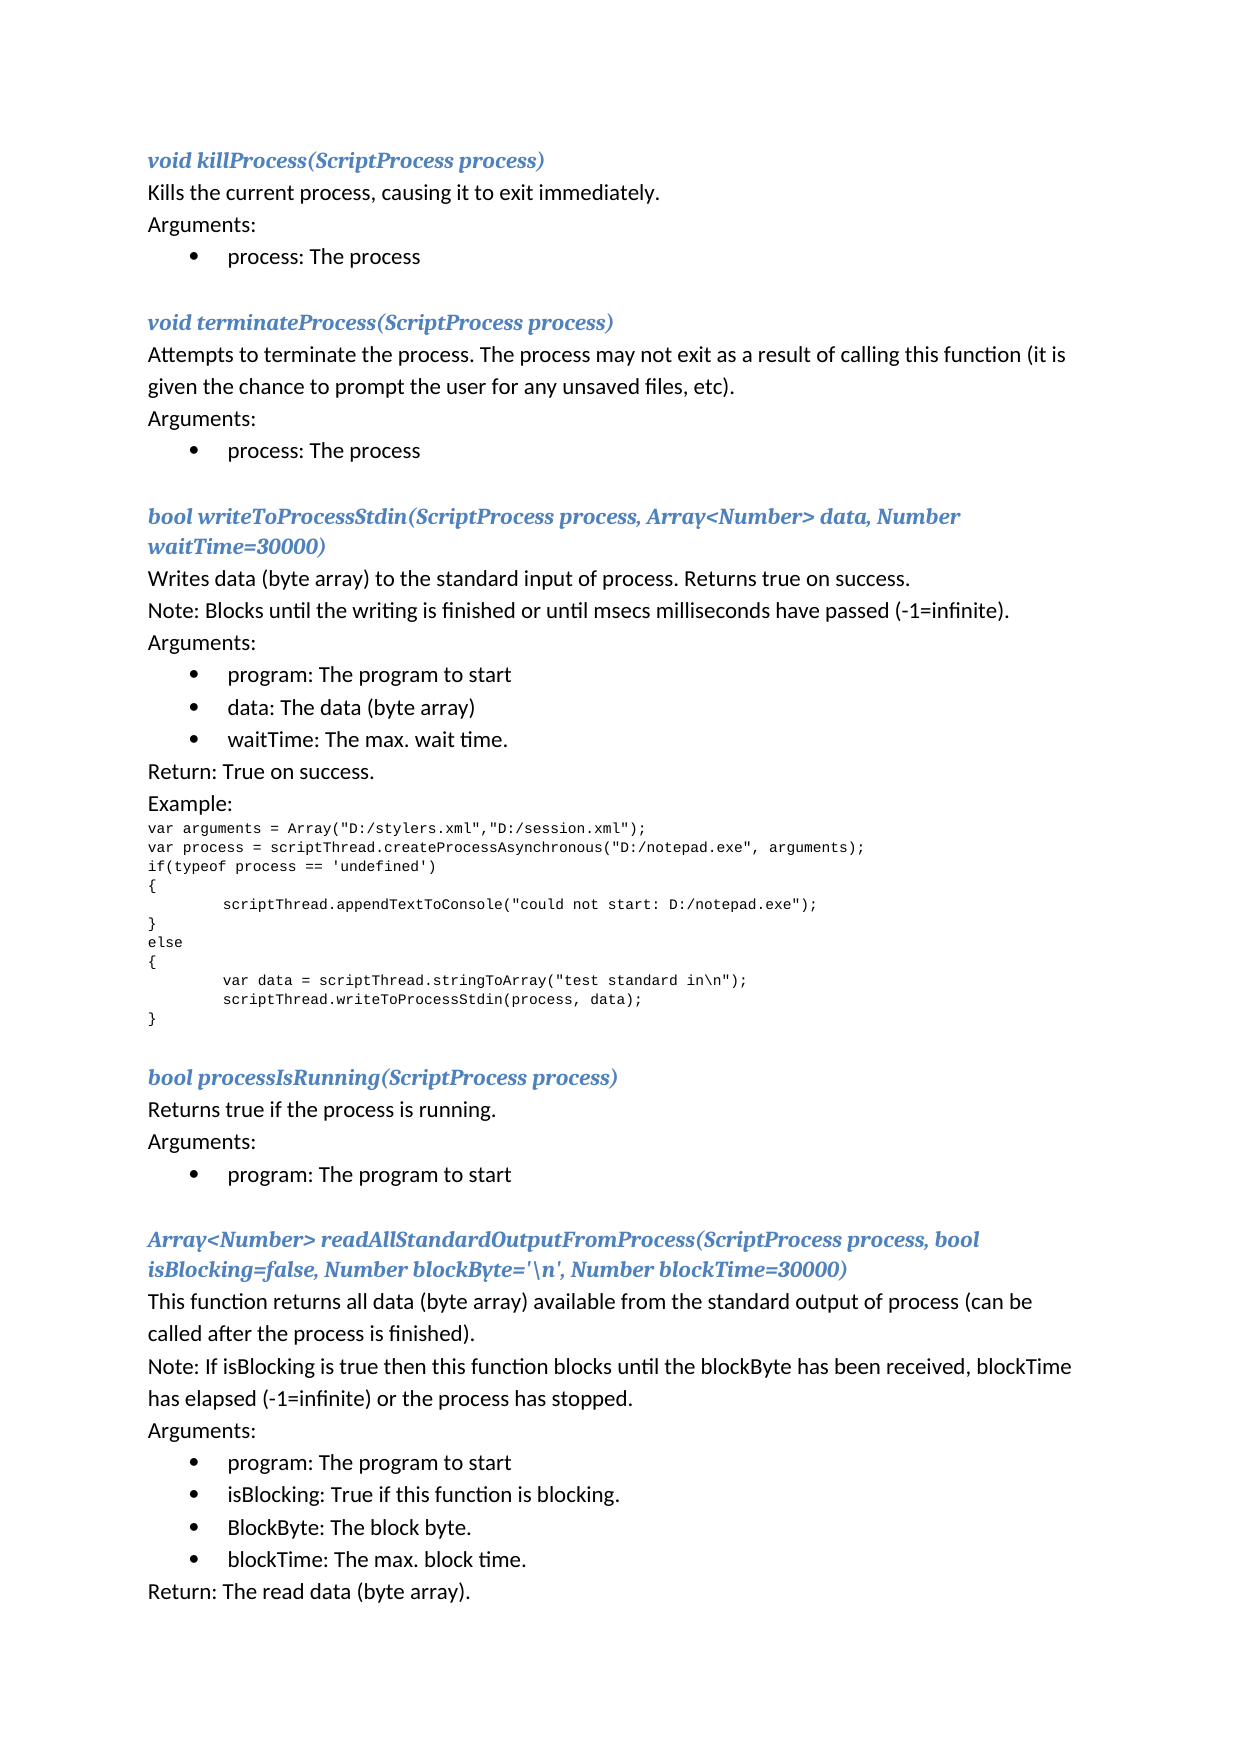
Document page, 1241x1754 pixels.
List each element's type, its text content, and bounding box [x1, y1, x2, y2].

text var process = scriptThread.createProcessAsynchronous("D:/notepad.exe", arguments); [148, 840, 1093, 857]
text Arguments: [148, 1416, 1093, 1444]
text { [148, 878, 1093, 895]
text { [148, 954, 1093, 971]
list program: The program to start [190, 661, 1093, 688]
text Writes data (byte array) to the standard input of process. Returns true on success. [148, 564, 1093, 592]
text scriptThread.writeToProcessStdin(process, data); [148, 992, 1093, 1009]
text else [148, 935, 1093, 952]
text Returns true if the process is running. [148, 1095, 1093, 1123]
text Arguments: [148, 1127, 1093, 1156]
text Kills the current process, causing it to exit immediately. [148, 178, 1093, 206]
text Example: [148, 789, 1093, 817]
subtitle bool writeToProcessStdin(ScriptProcess process, Array<Number> data, Number waitTime=30000) [148, 503, 1093, 560]
text var data = scriptThread.stringToArray("test standard in\n"); [148, 973, 1093, 990]
list waitTime: The max. wait time. [190, 725, 1093, 753]
text Arguments: [148, 210, 1093, 238]
list BlockByte: The block byte. [190, 1513, 1093, 1541]
list process: The process [190, 242, 1093, 270]
subtitle void terminateProcess(ScriptProcess process) [148, 309, 1093, 336]
text } [148, 1011, 1093, 1028]
text if(typeof process == 'undefined') [148, 859, 1093, 876]
text Arguments: [148, 628, 1093, 656]
list process: The process [190, 436, 1093, 464]
text Return: The read data (byte array). [148, 1577, 1093, 1605]
text var arguments = Array("D:/stylers.xml","D:/session.xml"); [148, 821, 1093, 838]
list blockTime: The max. block time. [190, 1545, 1093, 1573]
subtitle bool processIsRunning(ScriptProcess process) [148, 1065, 1093, 1091]
list isBlocking: True if this function is blocking. [190, 1481, 1093, 1508]
subtitle Array<Number> readAllStandardOutputFromProcess(ScriptProcess process, bool isBlocking=false, Number blockByte='\n', Number blockTime=30000) [148, 1227, 1093, 1283]
text Arguments: [148, 404, 1093, 432]
text } [148, 916, 1093, 933]
text Note: If isBlocking is true then this function blocks until the blockByte has been received, blockTime has elapsed (-1=infinite) or the process has stopped. [148, 1352, 1093, 1412]
list program: The program to start [190, 1448, 1093, 1476]
subtitle void killProcess(ScriptProcess process) [148, 148, 1093, 174]
text Attempts to terminate the process. The process may not exit as a result of calling this function (it is given the chance to prompt the user for any unsaved files, etc). [148, 340, 1093, 400]
list data: The data (byte array) [190, 693, 1093, 721]
text scriptThread.appendTextToConsole("could not start: D:/notepad.exe"); [148, 897, 1093, 914]
text This function returns all data (byte array) available from the standard output of process (can be called after the process is finished). [148, 1287, 1093, 1348]
text Return: True on success. [148, 757, 1093, 785]
list program: The program to start [190, 1160, 1093, 1188]
text Note: Blocks until the writing is finished or until msecs milliseconds have passed (-1=infinite). [148, 596, 1093, 624]
